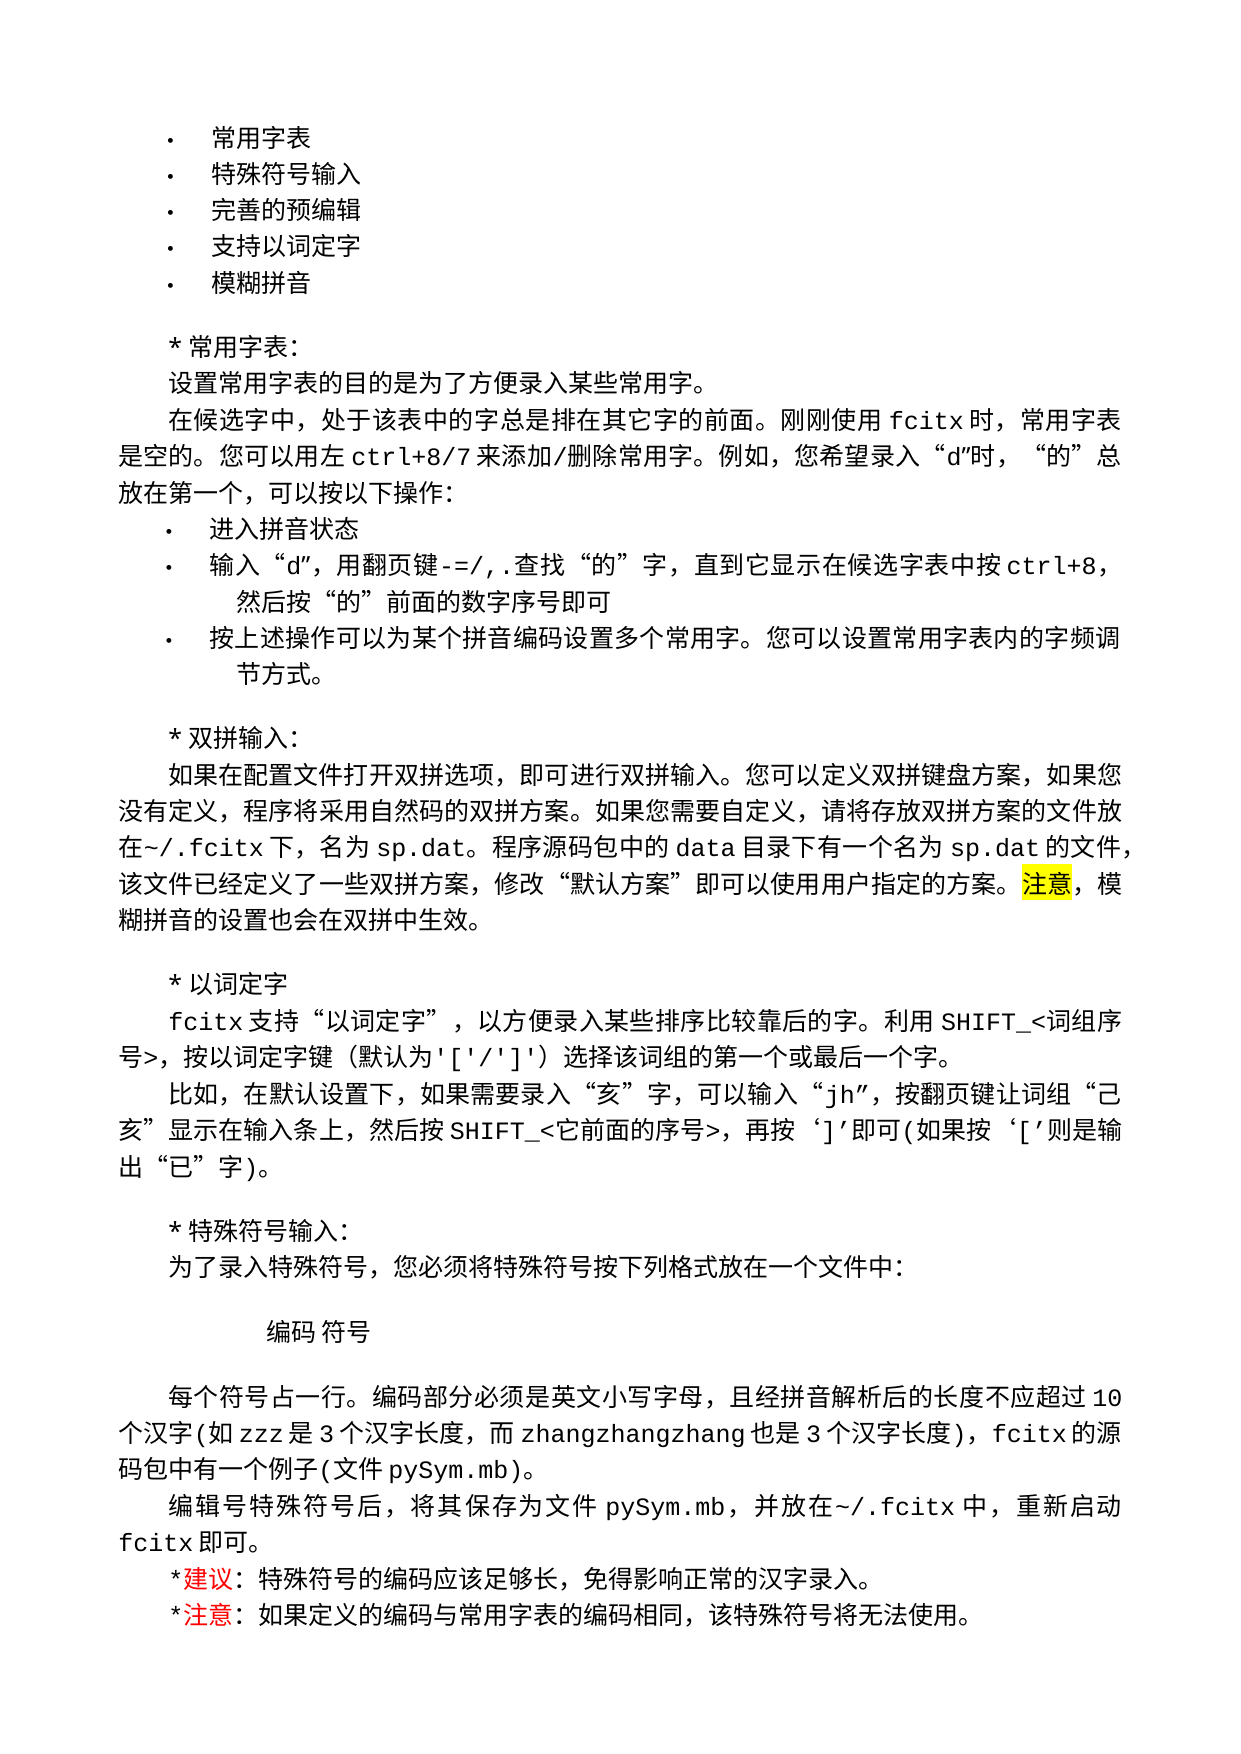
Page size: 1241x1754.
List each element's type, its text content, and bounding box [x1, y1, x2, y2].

text *建议：特殊符号的编码应该足够长，免得影响正常的汉字录入。 [118, 1559, 1122, 1596]
text * 特殊符号输入： [118, 1212, 1122, 1248]
text * 双拼输入： [118, 719, 1122, 755]
list 常用字表 [167, 118, 1122, 154]
list 支持以词定字 [167, 227, 1122, 263]
list 特殊符号输入 [167, 154, 1122, 191]
list 模糊拼音 [167, 263, 1122, 299]
text 在候选字中，处于该表中的字总是排在其它字的前面。刚刚使用fcitx时，常用字表是空的。您可以用左 ctrl+8/7来添加/删除常用字。例如，您希望录入“d”时，“的”总放在第一个，可以按以下操作： [118, 400, 1122, 509]
text fcitx支持“以词定字”，以方便录入某些排序比较靠后的字。利用SHIFT_<词组序号>，按以词定字键（默认为'['/']'）选择该词组的第一个或最后一个字。 [118, 1001, 1122, 1074]
text 如果在配置文件打开双拼选项，即可进行双拼输入。您可以定义双拼键盘方案，如果您没有定义，程序将采用自然码的双拼方案。如果您需要自定义，请将存放双拼方案的文件放在~/.fcitx下，名为sp.dat。程序源码包中的data目录下有一个名为sp.dat的文件，该文件已经定义了一些双拼方案，修改“默认方案”即可以使用用户指定的方案。注意，模糊拼音的设置也会在双拼中生效。 [118, 755, 1122, 937]
text 为了录入特殊符号，您必须将特殊符号按下列格式放在一个文件中： [118, 1248, 1122, 1284]
text 编码 符号 [118, 1312, 1122, 1349]
text *注意：如果定义的编码与常用字表的编码相同，该特殊符号将无法使用。 [118, 1596, 1122, 1632]
list 按上述操作可以为某个拼音编码设置多个常用字。您可以设置常用字表内的字频调节方式。 [166, 618, 1122, 691]
text 每个符号占一行。编码部分必须是英文小写字母，且经拼音解析后的长度不应超过10个汉字(如zzz是3个汉字长度，而 zhangzhangzhang也是3个汉字长度)，fcitx的源码包中有一个例子(文件pySym.mb)。 [118, 1377, 1122, 1486]
text * 以词定字 [118, 965, 1122, 1001]
list 完善的预编辑 [167, 191, 1122, 227]
text 比如，在默认设置下，如果需要录入“亥”字，可以输入“jh”，按翻页键让词组“己亥”显示在输入条上，然后按SHIFT_<它前面的序号>，再按‘]’即可(如果按‘[’则是输出“已”字)。 [118, 1074, 1122, 1183]
text * 常用字表： [118, 328, 1122, 364]
text 设置常用字表的目的是为了方便录入某些常用字。 [118, 364, 1122, 400]
list 输入“d”，用翻页键-=/,.查找“的”字，直到它显示在候选字表中按ctrl+8，然后按“的”前面的数字序号即可 [166, 546, 1122, 618]
list 进入拼音状态 [166, 509, 1122, 546]
text 编辑号特殊符号后，将其保存为文件pySym.mb，并放在~/.fcitx中，重新启动fcitx即可。 [118, 1486, 1122, 1559]
